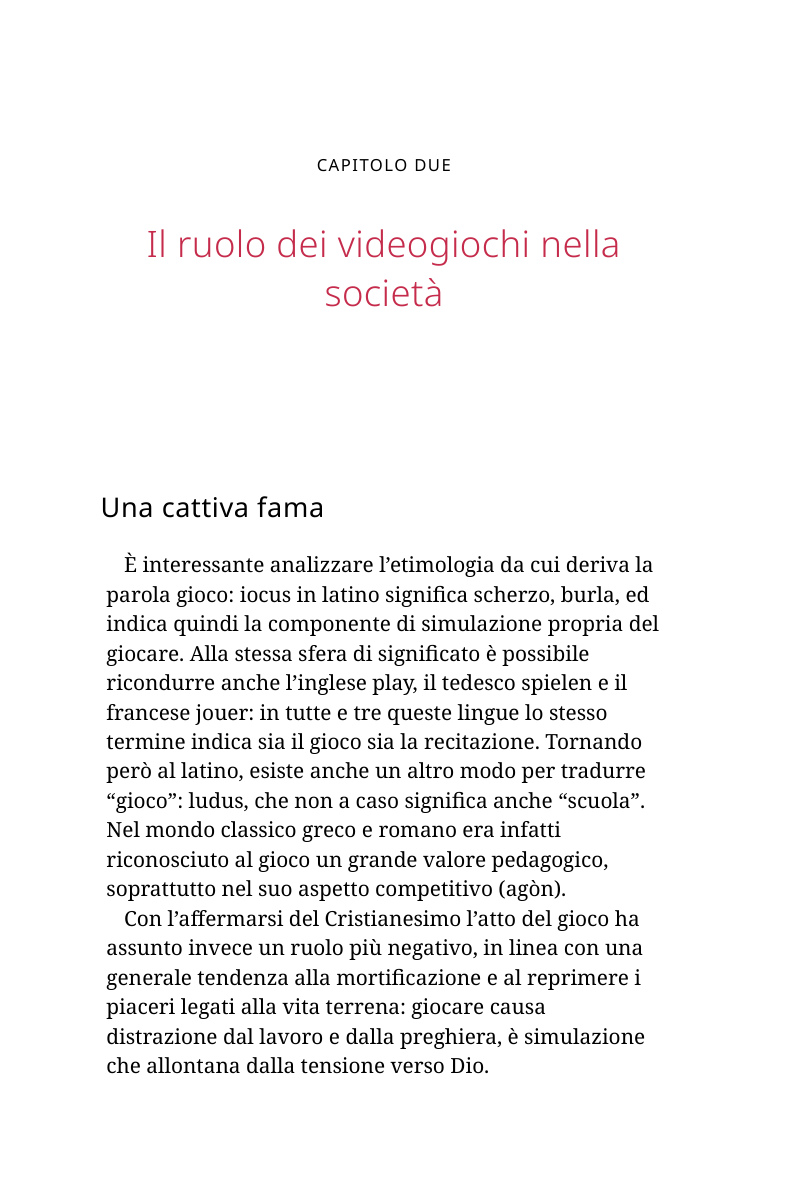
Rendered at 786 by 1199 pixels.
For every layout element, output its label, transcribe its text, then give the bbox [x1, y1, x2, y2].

subtitle Capitolo due [106, 153, 661, 176]
subtitle Una cattiva fama [100, 489, 661, 526]
text È interessante analizzare l’etimologia da cui deriva la parola gioco: iocus in latino significa scherzo, burla, ed indica quindi la componente di simulazione propria del giocare. Alla stessa sfera di significato è possibile ricondurre anche l’inglese play, il tedesco spielen e il francese jouer: in tutte e tre queste lingue lo stesso termine indica sia il gioco sia la recitazione. Tornando però al latino, esiste anche un altro modo per tradurre “gioco”: ludus, che non a caso significa anche “scuola”. Nel mondo classico greco e romano era infatti riconosciuto al gioco un grande valore pedagogico, soprattutto nel suo aspetto competitivo (agòn). [106, 549, 661, 903]
subtitle Il ruolo dei videogiochi nella società [106, 218, 661, 317]
text Con l’affermarsi del Cristianesimo l’atto del gioco ha assunto invece un ruolo più negativo, in linea con una generale tendenza alla mortificazione e al reprimere i piaceri legati alla vita terrena: giocare causa distrazione dal lavoro e dalla preghiera, è simulazione che allontana dalla tensione verso Dio. [106, 903, 661, 1080]
